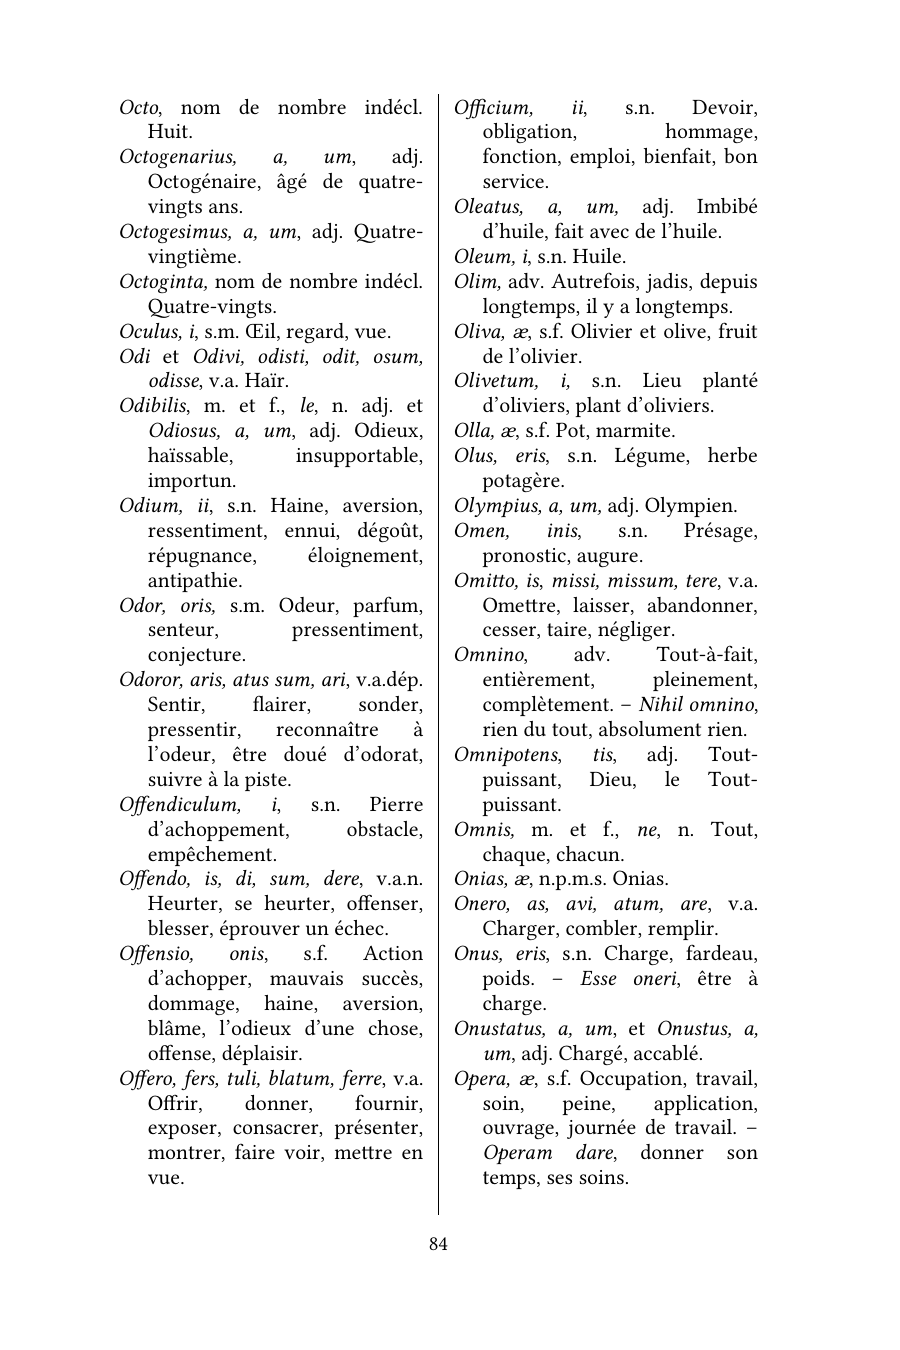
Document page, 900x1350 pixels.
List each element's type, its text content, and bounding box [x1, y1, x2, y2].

text Offensio, onis, s.f. Action d’achopper, mauvais succès, dommage, haine, aversion, blâme, l’odieux d’une chose, offense, déplaisir. [118, 941, 423, 1065]
text Olus, eris, s.n. Légume, herbe potagère. [453, 443, 758, 493]
text Odor, oris, s.m. Odeur, parfum, senteur, pressentiment, conjecture. [118, 592, 423, 667]
text Omitto, is, missi, missum, tere, v.a. Omettre, laisser, abandonner, cesser, taire, négliger. [453, 567, 758, 642]
text Onero, as, avi, atum, are, v.a. Charger, combler, remplir. [453, 891, 758, 941]
text Omen, inis, s.n. Présage, pronostic, augure. [453, 518, 758, 567]
text Onias, æ, n.p.m.s. Onias. [453, 866, 758, 891]
text Olympius, a, um, adj. Olympien. [453, 493, 758, 518]
text Olim, adv. Autrefois, jadis, depuis longtemps, il y a longtemps. [453, 269, 758, 318]
text Onus, eris, s.n. Charge, fardeau, poids. – Esse oneri, être à charge. [453, 941, 758, 1016]
text Oculus, i, s.m. Œil, regard, vue. [118, 318, 423, 343]
text Omnino, adv. Tout-à-fait, entièrement, pleinement, complètement. – Nihil omnino, rien du tout, absolument rien. [453, 642, 758, 742]
text Officium, ii, s.n. Devoir, obligation, hommage, fonction, emploi, bienfait, bon service. [453, 94, 758, 194]
text Odibilis, m. et f., le, n. adj. et Odiosus, a, um, adj. Odieux, haïssable, insupportable, importun. [118, 393, 423, 493]
text Opera, æ, s.f. Occupation, travail, soin, peine, application, ouvrage, journée de travail. – Operam dare, donner son temps, ses soins. [453, 1065, 758, 1190]
text Odi et Odivi, odisti, odit, osum, odisse, v.a. Haïr. [118, 343, 423, 393]
text Onustatus, a, um, et Onustus, a, um, adj. Chargé, accablé. [453, 1016, 758, 1065]
text Olivetum, i, s.n. Lieu planté d’oliviers, plant d’oliviers. [453, 368, 758, 418]
text Octogenarius, a, um, adj. Octogénaire, âgé de quatre-vingts ans. [118, 144, 423, 219]
text Olla, æ, s.f. Pot, marmite. [453, 418, 758, 443]
text Offendo, is, di, sum, dere, v.a.n. Heurter, se heurter, offenser, blesser, éprouver un échec. [118, 866, 423, 941]
text Odium, ii, s.n. Haine, aversion, ressentiment, ennui, dégoût, répugnance, éloignement, antipathie. [118, 493, 423, 592]
text Octogesimus, a, um, adj. Quatre-vingtième. [118, 219, 423, 269]
text Offendiculum, i, s.n. Pierre d’achoppement, obstacle, empêchement. [118, 792, 423, 866]
text Octoginta, nom de nombre indécl. Quatre-vingts. [118, 269, 423, 318]
text Oleum, i, s.n. Huile. [453, 244, 758, 269]
text Odoror, aris, atus sum, ari, v.a.dép. Sentir, flairer, sonder, pressentir, reconnaître à l’odeur, être doué d’odorat, suivre à la piste. [118, 667, 423, 792]
text Oliva, æ, s.f. Olivier et olive, fruit de l’olivier. [453, 318, 758, 368]
text Octo, nom de nombre indécl. Huit. [118, 94, 423, 144]
text Omnipotens, tis, adj. Tout-puissant, Dieu, le Tout-puissant. [453, 742, 758, 816]
text Omnis, m. et f., ne, n. Tout, chaque, chacun. [453, 816, 758, 866]
text Oleatus, a, um, adj. Imbibé d’huile, fait avec de l’huile. [453, 194, 758, 244]
text Offero, fers, tuli, blatum, ferre, v.a. Offrir, donner, fournir, exposer, consacrer, présenter, montrer, faire voir, mettre en vue. [118, 1065, 423, 1190]
